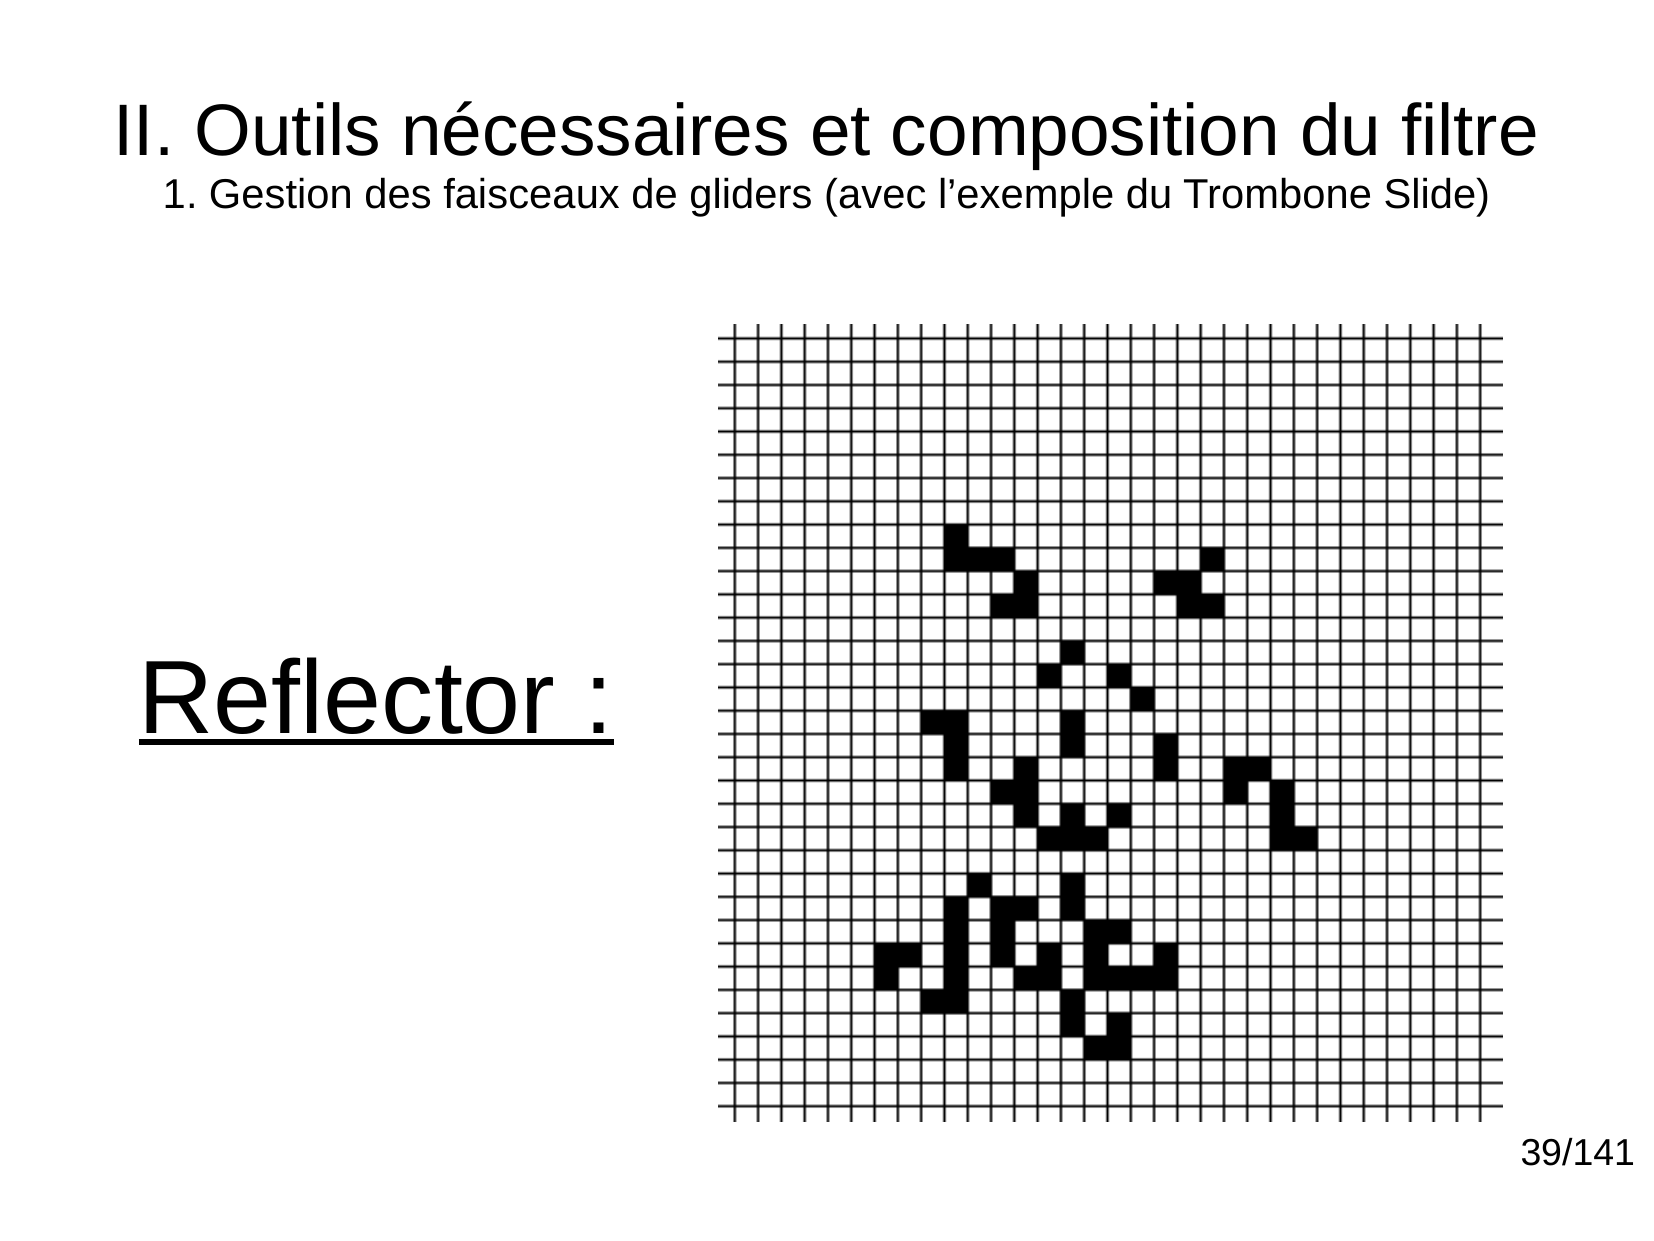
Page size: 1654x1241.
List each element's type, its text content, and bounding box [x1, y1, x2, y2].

text_box Reflector : [124, 631, 629, 763]
picture [718, 324, 1503, 1123]
text_box <number>/141 [1505, 1124, 1654, 1182]
title II. Outils nécessaires et composition du filtre 1. Gestion des faisceaux de gliders (avec l’exemple du Trombone Slide) [0, 30, 1654, 276]
